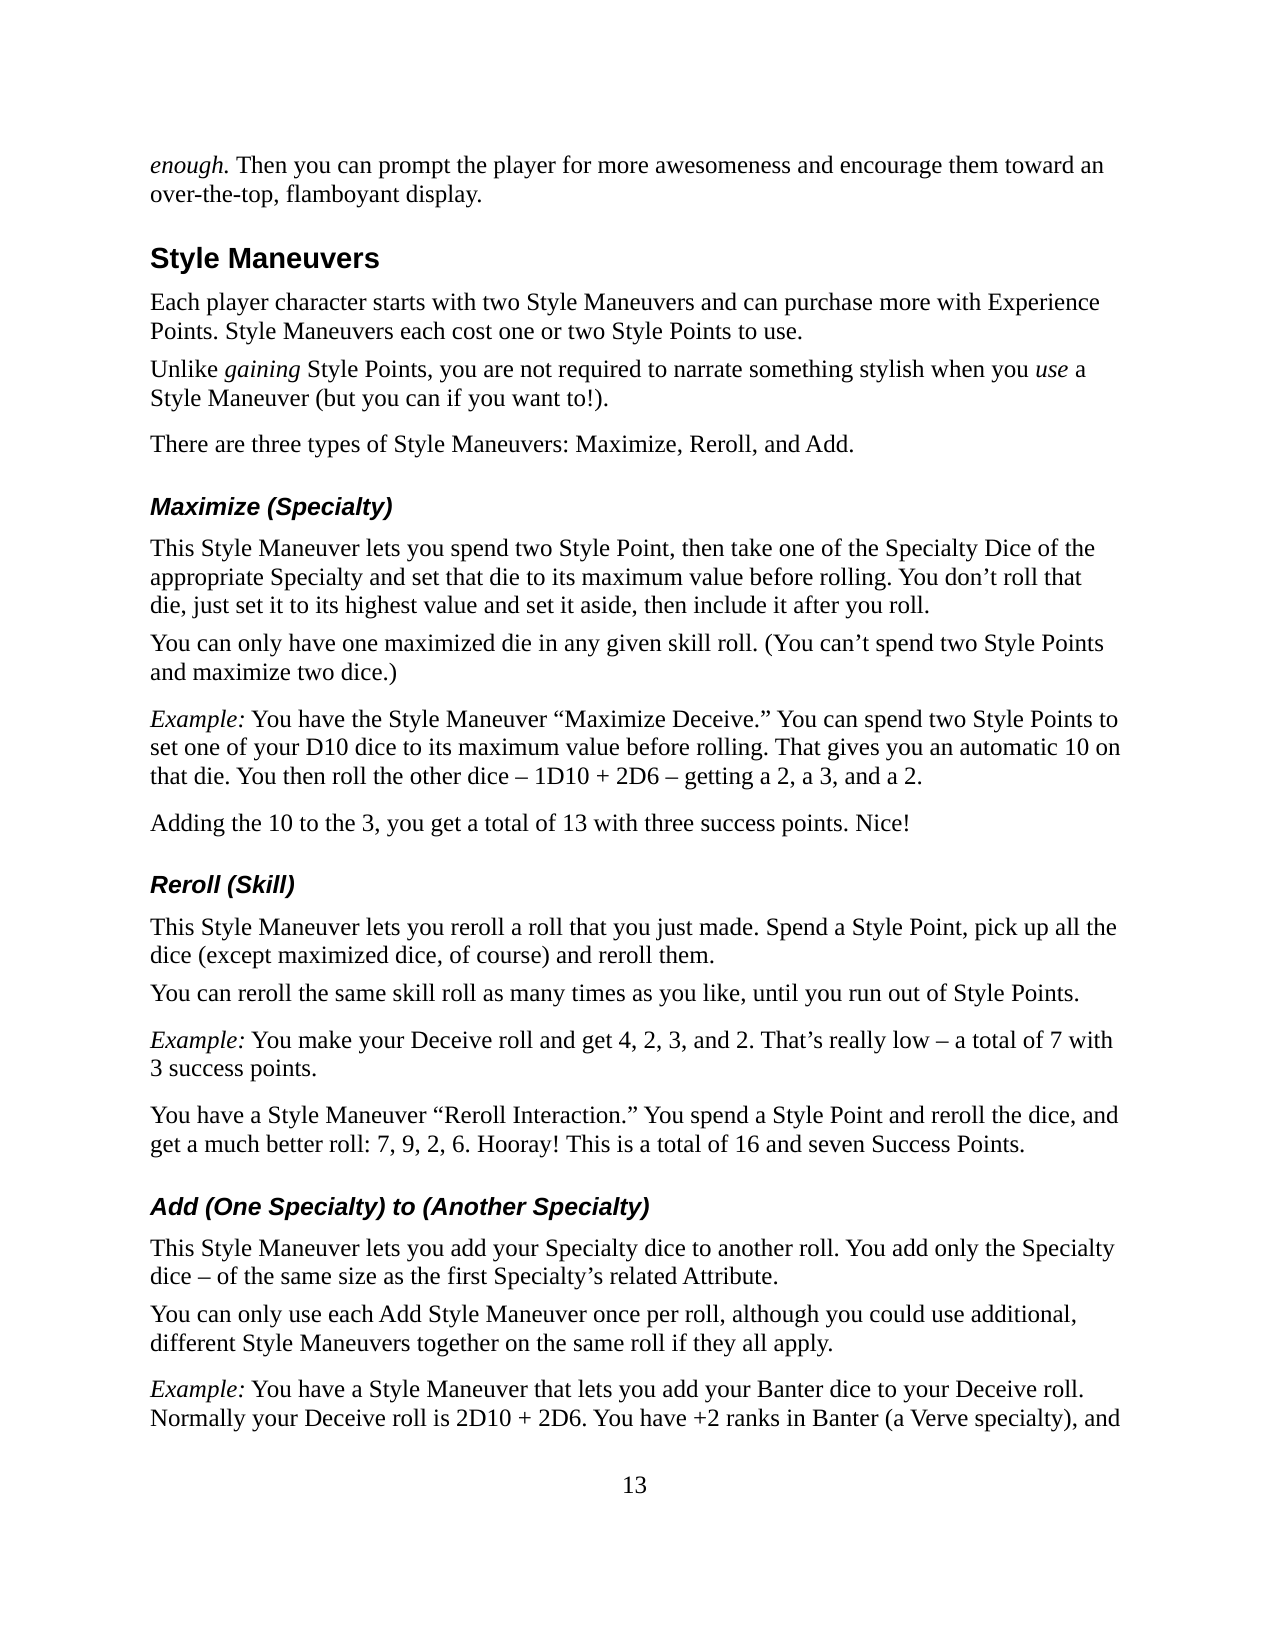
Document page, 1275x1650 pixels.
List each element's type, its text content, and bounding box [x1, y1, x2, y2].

text This Style Maneuver lets you spend two Style Point, then take one of the Specialty Dice of the appropriate Specialty and set that die to its maximum value before rolling. You don’t roll that die, just set it to its highest value and set it aside, then include it after you roll. [150, 533, 1125, 619]
text Example: You have a Style Maneuver that lets you add your Banter dice to your Deceive roll. Normally your Deceive roll is 2D10 + 2D6. You have +2 ranks in Banter (a Verve specialty), and [150, 1374, 1125, 1432]
text Example: You make your Deceive roll and get 4, 2, 3, and 2. That’s really low – a total of 7 with 3 success points. [150, 1025, 1125, 1082]
text You can reroll the same skill roll as many times as you like, until you run out of Style Points. [150, 978, 1125, 1007]
text You can only have one maximized die in any given skill roll. (You can’t spend two Style Points and maximize two dice.) [150, 628, 1125, 686]
subtitle Style Maneuvers [150, 241, 1125, 275]
subtitle Maximize (Specialty) [150, 492, 1125, 521]
text Adding the 10 to the 3, you get a total of 13 with three success points. Nice! [150, 808, 1125, 837]
text You have a Style Maneuver “Reroll Interaction.” You spend a Style Point and reroll the dice, and get a much better roll: 7, 9, 2, 6. Hooray! This is a total of 16 and seven Success Points. [150, 1100, 1125, 1158]
text Example: You have the Style Maneuver “Maximize Deceive.” You can spend two Style Points to set one of your D10 dice to its maximum value before rolling. That gives you an automatic 10 on that die. You then roll the other dice – 1D10 + 2D6 – getting a 2, a 3, and a 2. [150, 704, 1125, 790]
subtitle Add (One Specialty) to (Another Specialty) [150, 1192, 1125, 1220]
text This Style Maneuver lets you add your Specialty dice to another roll. You add only the Specialty dice – of the same size as the first Specialty’s related Attribute. [150, 1233, 1125, 1290]
text Unlike gaining Style Points, you are not required to narrate something stylish when you use a Style Maneuver (but you can if you want to!). [150, 354, 1125, 411]
subtitle Reroll (Skill) [150, 871, 1125, 899]
text This Style Maneuver lets you reroll a roll that you just made. Spend a Style Point, pick up all the dice (except maximized dice, of course) and reroll them. [150, 912, 1125, 969]
text There are three types of Style Maneuvers: Maximize, Reroll, and Add. [150, 429, 1125, 458]
text You can only use each Add Style Maneuver once per roll, although you could use additional, different Style Maneuvers together on the same roll if they all apply. [150, 1299, 1125, 1357]
text enough. Then you can prompt the player for more awesomeness and encourage them toward an over-the-top, flamboyant display. [150, 150, 1125, 207]
text Each player character starts with two Style Maneuvers and can purchase more with Experience Points. Style Maneuvers each cost one or two Style Points to use. [150, 287, 1125, 345]
